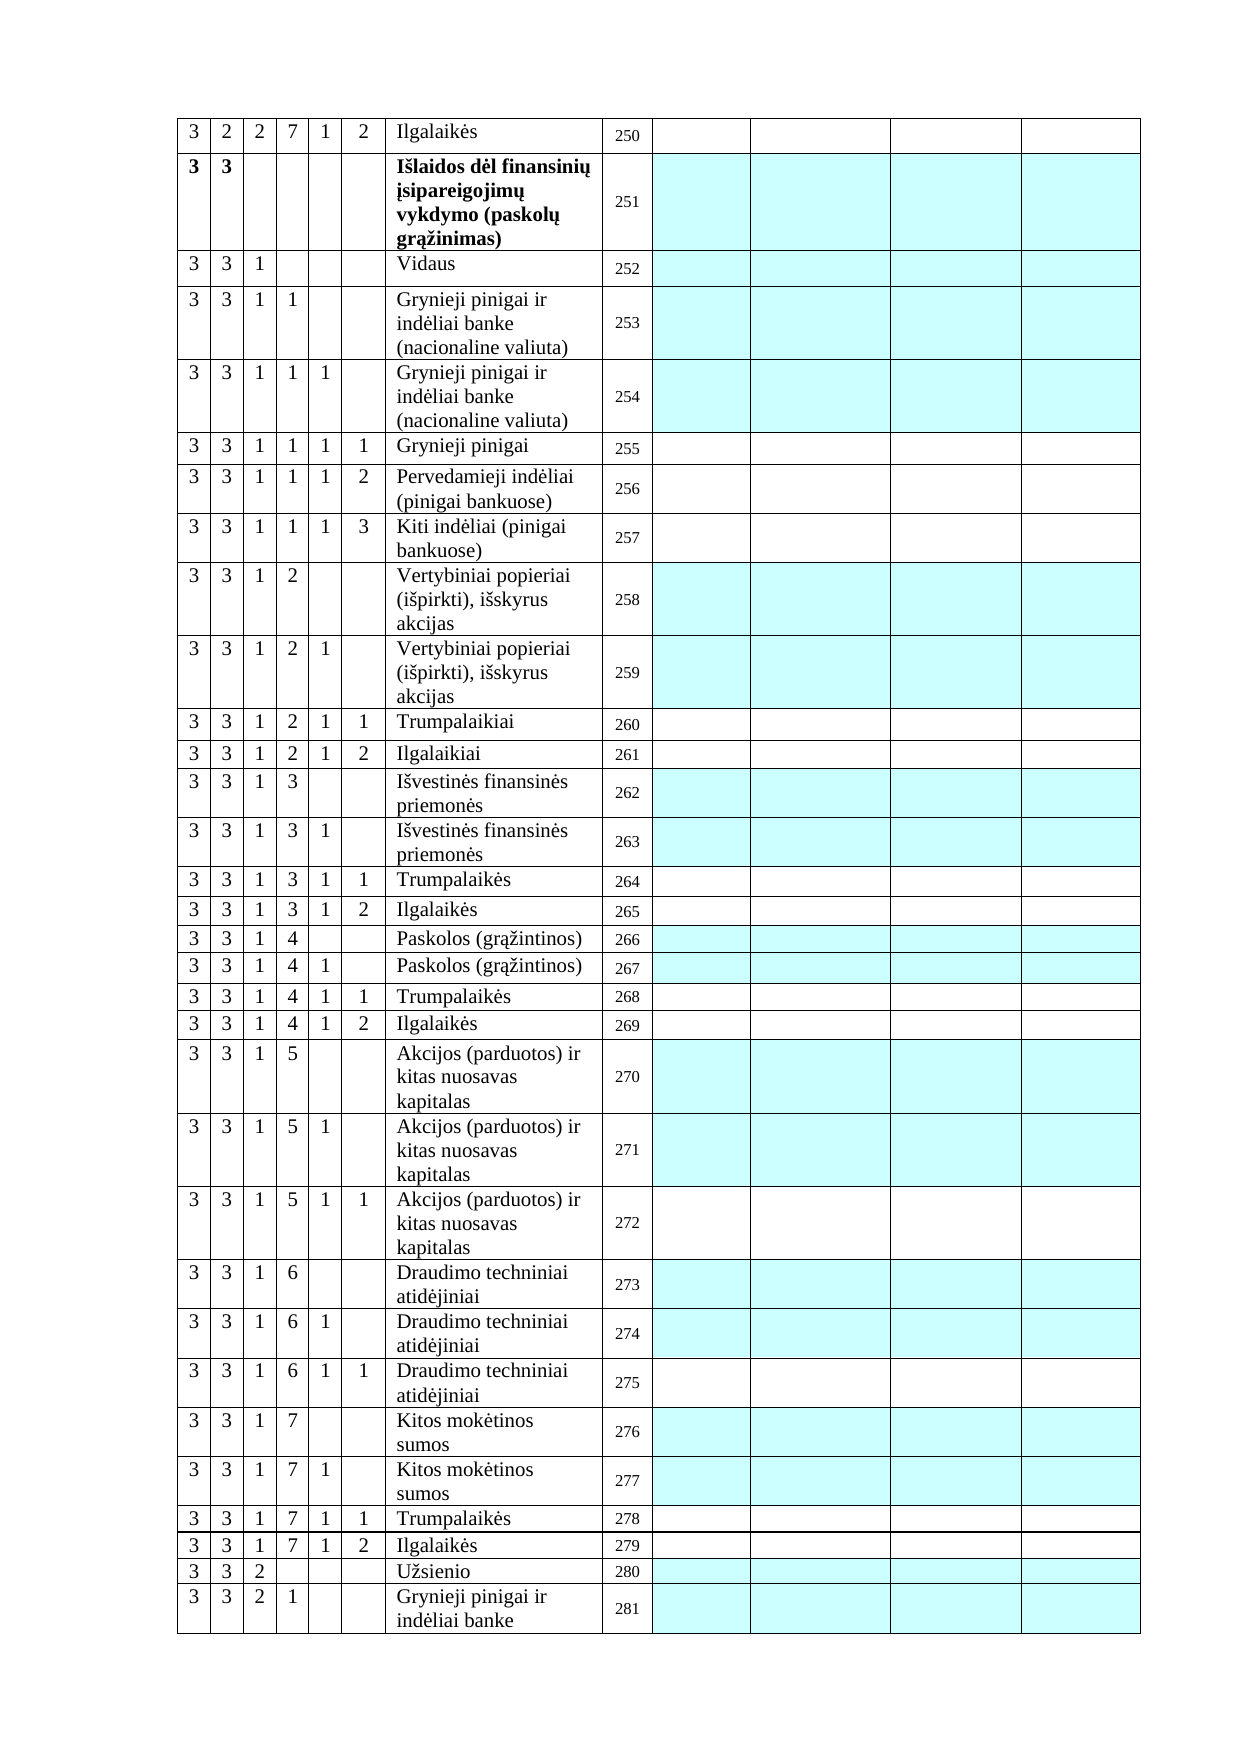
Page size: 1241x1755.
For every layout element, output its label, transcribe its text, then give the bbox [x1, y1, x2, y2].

table_cell Ilgalaikės [386, 1011, 602, 1039]
table_cell [751, 119, 890, 152]
table_cell 1 [244, 636, 276, 708]
table_cell 1 [342, 433, 385, 463]
table_cell [891, 984, 1021, 1010]
table_cell [653, 1040, 750, 1113]
table_cell 2 [342, 465, 385, 513]
table_cell 3 [277, 867, 308, 896]
table_cell 3 [178, 154, 210, 250]
table_cell 3 [211, 1533, 243, 1558]
table_cell 2 [342, 897, 385, 925]
table_cell [891, 636, 1021, 708]
table_cell [653, 1260, 750, 1308]
table_cell 1 [342, 1187, 385, 1259]
table_cell 3 [277, 769, 308, 817]
table_cell 3 [178, 465, 210, 513]
table_cell Akcijos (parduotos) ir kitas nuosavas kapitalas [386, 1040, 602, 1113]
table_cell [751, 867, 890, 896]
table_cell 6 [277, 1309, 308, 1357]
table_cell [751, 1011, 890, 1039]
table_cell 3 [211, 1457, 243, 1505]
table_cell 2 [342, 1533, 385, 1558]
table_cell 3 [211, 709, 243, 739]
table_cell [751, 984, 890, 1010]
table_cell 1 [309, 1506, 341, 1531]
table_cell [891, 926, 1021, 952]
table_cell [1022, 1040, 1140, 1113]
table_cell [751, 465, 890, 513]
table_cell 1 [309, 709, 341, 739]
table_cell 271 [603, 1114, 652, 1186]
table_cell [751, 897, 890, 925]
table_cell [653, 769, 750, 817]
table_cell 3 [211, 287, 243, 359]
table_cell [751, 251, 890, 286]
table_cell [891, 465, 1021, 513]
table_cell 3 [178, 251, 210, 286]
table_cell 258 [603, 563, 652, 635]
table_cell 3 [178, 1260, 210, 1308]
table_cell [342, 636, 385, 708]
table_cell Draudimo techniniai atidėjiniai [386, 1260, 602, 1308]
table_cell 1 [244, 1457, 276, 1505]
table_cell 3 [178, 897, 210, 925]
table_cell [891, 953, 1021, 983]
table_cell [342, 818, 385, 866]
table_cell 269 [603, 1011, 652, 1039]
table_cell 3 [178, 1359, 210, 1407]
table_cell 272 [603, 1187, 652, 1259]
table_cell 3 [211, 251, 243, 286]
table_cell 3 [178, 709, 210, 739]
table_cell 1 [277, 465, 308, 513]
table_cell 3 [211, 636, 243, 708]
table_cell 3 [178, 741, 210, 768]
table_cell 264 [603, 867, 652, 896]
table_cell 3 [178, 867, 210, 896]
table_cell 3 [211, 1506, 243, 1531]
table_cell 1 [244, 1533, 276, 1558]
table_cell 3 [277, 818, 308, 866]
table_cell 265 [603, 897, 652, 925]
table_cell [653, 465, 750, 513]
table_cell [751, 433, 890, 463]
table_cell [751, 1260, 890, 1308]
table_cell [309, 926, 341, 952]
table_cell 3 [211, 769, 243, 817]
table_cell [1022, 709, 1140, 739]
table_cell [891, 1309, 1021, 1357]
table_cell 1 [244, 1114, 276, 1186]
table_cell 3 [178, 1533, 210, 1558]
table_cell [342, 287, 385, 359]
table_cell 1 [309, 636, 341, 708]
table_cell [1022, 897, 1140, 925]
table_cell [653, 514, 750, 562]
table_cell [891, 251, 1021, 286]
table_cell 3 [178, 1040, 210, 1113]
table_cell 3 [178, 636, 210, 708]
table_cell 3 [178, 1011, 210, 1039]
table_cell Trumpalaikės [386, 867, 602, 896]
table_cell 278 [603, 1506, 652, 1531]
table_cell [751, 1359, 890, 1407]
table_cell 1 [342, 984, 385, 1010]
table_cell [891, 1408, 1021, 1456]
table_cell Grynieji pinigai [386, 433, 602, 463]
table_cell 3 [211, 818, 243, 866]
table_cell [342, 360, 385, 432]
table_cell [891, 1533, 1021, 1558]
table_cell Ilgalaikės [386, 897, 602, 925]
table_cell 3 [211, 1559, 243, 1583]
table_cell 3 [178, 984, 210, 1010]
table_cell 1 [309, 953, 341, 983]
table_cell 3 [178, 1559, 210, 1583]
table_cell 3 [178, 1309, 210, 1357]
table_cell Trumpalaikės [386, 1506, 602, 1531]
table_cell [653, 926, 750, 952]
table_cell [653, 741, 750, 768]
table_cell 7 [277, 1533, 308, 1558]
table_cell 2 [277, 709, 308, 739]
table_cell 3 [178, 287, 210, 359]
table_cell 1 [309, 1457, 341, 1505]
table_cell [1022, 1309, 1140, 1357]
table_cell 1 [244, 433, 276, 463]
table_cell 1 [309, 1187, 341, 1259]
table_cell [653, 1506, 750, 1531]
table_cell [891, 1040, 1021, 1113]
table_cell [342, 1114, 385, 1186]
table_cell [1022, 1533, 1140, 1558]
table_cell Akcijos (parduotos) ir kitas nuosavas kapitalas [386, 1187, 602, 1259]
table_cell 3 [211, 926, 243, 952]
table_cell [1022, 563, 1140, 635]
table_cell 1 [244, 1359, 276, 1407]
table_cell 1 [244, 1187, 276, 1259]
table_cell [1022, 1011, 1140, 1039]
table_cell [342, 251, 385, 286]
table_cell 1 [244, 514, 276, 562]
table_cell [891, 563, 1021, 635]
table_cell [891, 897, 1021, 925]
table_cell 3 [277, 897, 308, 925]
table_cell [653, 1533, 750, 1558]
table_cell [751, 1584, 890, 1633]
table_cell [891, 154, 1021, 250]
table_cell [1022, 741, 1140, 768]
table_cell 273 [603, 1260, 652, 1308]
table_cell 3 [178, 563, 210, 635]
table_cell [1022, 251, 1140, 286]
table_cell 3 [211, 1011, 243, 1039]
table_cell Vertybiniai popieriai (išpirkti), išskyrus akcijas [386, 563, 602, 635]
table_cell [1022, 926, 1140, 952]
table_cell 2 [342, 741, 385, 768]
table_cell [653, 984, 750, 1010]
table_cell 3 [211, 1309, 243, 1357]
table_cell Išvestinės finansinės priemonės [386, 769, 602, 817]
table_cell 1 [309, 867, 341, 896]
table_cell 7 [277, 1457, 308, 1505]
table_cell 1 [309, 818, 341, 866]
table_cell 3 [211, 1114, 243, 1186]
table_cell [751, 1533, 890, 1558]
table_cell 3 [211, 514, 243, 562]
table_cell [653, 636, 750, 708]
table_cell 256 [603, 465, 652, 513]
table_cell [653, 360, 750, 432]
table_cell [751, 926, 890, 952]
table_cell [309, 1559, 341, 1583]
table_cell 2 [244, 1559, 276, 1583]
table_cell [1022, 1584, 1140, 1633]
table_cell [891, 1260, 1021, 1308]
table_cell [1022, 1187, 1140, 1259]
table_cell Grynieji pinigai ir indėliai banke [386, 1584, 602, 1633]
table_cell [309, 1040, 341, 1113]
table_cell [653, 1359, 750, 1407]
table_cell 275 [603, 1359, 652, 1407]
table_cell [751, 818, 890, 866]
table_cell 1 [244, 818, 276, 866]
table_cell Paskolos (grąžintinos) [386, 953, 602, 983]
table_cell 277 [603, 1457, 652, 1505]
table_cell [653, 709, 750, 739]
table_cell 3 [178, 1187, 210, 1259]
table_cell [342, 154, 385, 250]
table_cell 2 [277, 636, 308, 708]
table_cell 2 [244, 119, 276, 152]
table_cell Grynieji pinigai ir indėliai banke (nacionaline valiuta) [386, 287, 602, 359]
table_cell 1 [244, 741, 276, 768]
table_cell 1 [309, 1114, 341, 1186]
table_cell [1022, 953, 1140, 983]
table_cell [653, 1309, 750, 1357]
table_cell 1 [309, 119, 341, 152]
table_cell 3 [211, 465, 243, 513]
table_cell 3 [178, 926, 210, 952]
table_cell 5 [277, 1187, 308, 1259]
table_cell [653, 1187, 750, 1259]
table_cell [653, 1584, 750, 1633]
table_cell Draudimo techniniai atidėjiniai [386, 1359, 602, 1407]
table_cell [342, 1457, 385, 1505]
table_cell [653, 1114, 750, 1186]
table_cell 1 [244, 1506, 276, 1531]
table_cell [1022, 818, 1140, 866]
table_cell [751, 953, 890, 983]
table_cell 1 [244, 1011, 276, 1039]
table_cell Trumpalaikės [386, 984, 602, 1010]
table_cell [309, 563, 341, 635]
table_cell [751, 1457, 890, 1505]
table_cell [653, 818, 750, 866]
table_cell 1 [244, 465, 276, 513]
table_cell [751, 1114, 890, 1186]
table_cell [244, 154, 276, 250]
table_cell 1 [309, 433, 341, 463]
table_cell Ilgalaikiai [386, 741, 602, 768]
table_cell 1 [244, 926, 276, 952]
table_cell Ilgalaikės [386, 1533, 602, 1558]
table_cell 1 [309, 1359, 341, 1407]
table_cell 1 [244, 1309, 276, 1357]
table_cell 3 [178, 953, 210, 983]
table_cell [891, 818, 1021, 866]
table_cell 252 [603, 251, 652, 286]
table_cell [1022, 433, 1140, 463]
table_cell 1 [342, 867, 385, 896]
table_cell 3 [178, 514, 210, 562]
table_cell [751, 1187, 890, 1259]
table_cell Paskolos (grąžintinos) [386, 926, 602, 952]
table_cell Ilgalaikės [386, 119, 602, 152]
table_cell 1 [244, 360, 276, 432]
table_cell 3 [178, 818, 210, 866]
table_cell 3 [178, 360, 210, 432]
table_cell [751, 1309, 890, 1357]
table_cell [751, 709, 890, 739]
table_cell 7 [277, 1506, 308, 1531]
table_cell 259 [603, 636, 652, 708]
table_cell [751, 1506, 890, 1531]
table_cell 3 [211, 1187, 243, 1259]
table_cell 257 [603, 514, 652, 562]
table_cell Akcijos (parduotos) ir kitas nuosavas kapitalas [386, 1114, 602, 1186]
table_cell [751, 769, 890, 817]
table_cell [891, 360, 1021, 432]
table_cell 266 [603, 926, 652, 952]
table_cell 5 [277, 1114, 308, 1186]
table_cell [751, 287, 890, 359]
table_cell 7 [277, 1408, 308, 1456]
table_cell 7 [277, 119, 308, 152]
table_cell 3 [178, 769, 210, 817]
table_cell [891, 709, 1021, 739]
table_cell [891, 769, 1021, 817]
table_cell [891, 1559, 1021, 1583]
table_cell 263 [603, 818, 652, 866]
table_cell [1022, 1114, 1140, 1186]
table_cell 254 [603, 360, 652, 432]
table_cell [653, 563, 750, 635]
table_cell [342, 1309, 385, 1357]
table_cell [653, 1011, 750, 1039]
table_cell 3 [178, 1457, 210, 1505]
table_cell 1 [244, 1040, 276, 1113]
table_cell [891, 1011, 1021, 1039]
table_cell 1 [309, 514, 341, 562]
table_cell [277, 1559, 308, 1583]
table_cell 3 [178, 1114, 210, 1186]
table_cell 4 [277, 984, 308, 1010]
table_cell [653, 154, 750, 250]
table_cell 6 [277, 1359, 308, 1407]
table_cell 3 [211, 433, 243, 463]
table_cell [653, 1408, 750, 1456]
table_cell Išvestinės finansinės priemonės [386, 818, 602, 866]
table_cell [653, 867, 750, 896]
table_cell [1022, 1260, 1140, 1308]
table_cell 1 [309, 360, 341, 432]
table_cell [342, 769, 385, 817]
table_cell [1022, 465, 1140, 513]
table_cell [1022, 514, 1140, 562]
table_cell 1 [244, 251, 276, 286]
table_cell 261 [603, 741, 652, 768]
table_cell Vidaus [386, 251, 602, 286]
table_cell [891, 867, 1021, 896]
table_cell 4 [277, 926, 308, 952]
table_cell 2 [211, 119, 243, 152]
table_cell [751, 1040, 890, 1113]
table_cell [751, 514, 890, 562]
table_cell 3 [211, 1260, 243, 1308]
table_cell 2 [277, 563, 308, 635]
table_cell [342, 1040, 385, 1113]
table_cell 255 [603, 433, 652, 463]
table_cell [1022, 154, 1140, 250]
table_cell [891, 1584, 1021, 1633]
table_cell [342, 1584, 385, 1633]
table_cell 3 [211, 867, 243, 896]
table_cell 1 [244, 287, 276, 359]
table_cell 1 [342, 1359, 385, 1407]
table_cell 1 [244, 709, 276, 739]
table_cell [342, 1260, 385, 1308]
table_cell [751, 636, 890, 708]
table_cell 1 [244, 953, 276, 983]
table_cell [309, 1584, 341, 1633]
table_cell 1 [244, 1260, 276, 1308]
table_cell [653, 1559, 750, 1583]
table_cell [891, 119, 1021, 152]
table_cell 1 [309, 1533, 341, 1558]
table_cell 1 [244, 984, 276, 1010]
table_cell Užsienio [386, 1559, 602, 1583]
table_cell [342, 563, 385, 635]
table_cell [653, 953, 750, 983]
table_cell 1 [309, 984, 341, 1010]
table_cell 2 [244, 1584, 276, 1633]
table_cell [1022, 984, 1140, 1010]
table_cell [653, 1457, 750, 1505]
table_cell Pervedamieji indėliai (pinigai bankuose) [386, 465, 602, 513]
table_cell [751, 1408, 890, 1456]
table_cell [891, 1187, 1021, 1259]
table_cell Išlaidos dėl finansinių įsipareigojimų vykdymo (paskolų grąžinimas) [386, 154, 602, 250]
table_cell 3 [211, 1040, 243, 1113]
table_cell [751, 563, 890, 635]
table_cell 253 [603, 287, 652, 359]
table_cell [1022, 1408, 1140, 1456]
table_cell [891, 514, 1021, 562]
table_cell 4 [277, 953, 308, 983]
table_cell [277, 251, 308, 286]
table_cell 3 [211, 1359, 243, 1407]
table_cell [342, 926, 385, 952]
table_cell 1 [309, 1309, 341, 1357]
table_cell 4 [277, 1011, 308, 1039]
table_cell 3 [211, 741, 243, 768]
table_cell 3 [342, 514, 385, 562]
table_cell 267 [603, 953, 652, 983]
table_cell [1022, 1359, 1140, 1407]
table_cell 2 [277, 741, 308, 768]
table_cell 1 [309, 897, 341, 925]
table_cell 3 [178, 1506, 210, 1531]
table_cell 280 [603, 1559, 652, 1583]
table_cell [751, 154, 890, 250]
table_cell 3 [211, 897, 243, 925]
table_cell 262 [603, 769, 652, 817]
table_cell [1022, 636, 1140, 708]
table_cell [653, 897, 750, 925]
table_cell 2 [342, 119, 385, 152]
table_cell [342, 1559, 385, 1583]
table_cell [1022, 1559, 1140, 1583]
table_cell [309, 1260, 341, 1308]
table_cell Draudimo techniniai atidėjiniai [386, 1309, 602, 1357]
table_cell 1 [244, 769, 276, 817]
table_cell 3 [211, 953, 243, 983]
table_cell 1 [277, 433, 308, 463]
table_cell 276 [603, 1408, 652, 1456]
table_cell 6 [277, 1260, 308, 1308]
table_cell [1022, 867, 1140, 896]
table_cell 1 [277, 1584, 308, 1633]
table_cell [309, 769, 341, 817]
table_cell [653, 119, 750, 152]
table_cell [277, 154, 308, 250]
table_cell [891, 741, 1021, 768]
table_cell [891, 1457, 1021, 1505]
table_cell [891, 287, 1021, 359]
table_cell 1 [244, 897, 276, 925]
table_cell 250 [603, 119, 652, 152]
table_cell 3 [178, 1408, 210, 1456]
table_cell 1 [244, 1408, 276, 1456]
table_cell 3 [211, 1584, 243, 1633]
table_cell Kitos mokėtinos sumos [386, 1408, 602, 1456]
table_cell 1 [277, 514, 308, 562]
table_cell 3 [211, 154, 243, 250]
table_cell 260 [603, 709, 652, 739]
table_cell [1022, 287, 1140, 359]
table_cell 281 [603, 1584, 652, 1633]
table_cell 279 [603, 1533, 652, 1558]
table_cell [891, 1359, 1021, 1407]
table_cell [1022, 360, 1140, 432]
table_cell [751, 360, 890, 432]
table_cell [891, 1506, 1021, 1531]
table_cell 1 [244, 563, 276, 635]
table_cell 2 [342, 1011, 385, 1039]
table_cell 3 [211, 360, 243, 432]
table_cell [309, 287, 341, 359]
table_cell 1 [277, 287, 308, 359]
table_cell [309, 1408, 341, 1456]
table_cell 3 [178, 433, 210, 463]
table_cell 5 [277, 1040, 308, 1113]
table_cell 274 [603, 1309, 652, 1357]
table_cell 268 [603, 984, 652, 1010]
table_cell 270 [603, 1040, 652, 1113]
table_cell [891, 433, 1021, 463]
table_cell 1 [277, 360, 308, 432]
table_cell [1022, 769, 1140, 817]
table_cell 3 [211, 563, 243, 635]
table_cell 1 [309, 1011, 341, 1039]
table_cell [309, 251, 341, 286]
table_cell [751, 741, 890, 768]
table_cell 1 [244, 867, 276, 896]
table_cell [342, 1408, 385, 1456]
table_cell [751, 1559, 890, 1583]
table_cell 1 [309, 465, 341, 513]
table_cell Grynieji pinigai ir indėliai banke (nacionaline valiuta) [386, 360, 602, 432]
table_cell [653, 287, 750, 359]
table_cell [891, 1114, 1021, 1186]
table_cell 1 [342, 1506, 385, 1531]
table_cell 3 [178, 1584, 210, 1633]
table_cell Kitos mokėtinos sumos [386, 1457, 602, 1505]
table_cell [309, 154, 341, 250]
table_cell 251 [603, 154, 652, 250]
table_cell [653, 251, 750, 286]
table_cell 3 [178, 119, 210, 152]
table_cell 1 [309, 741, 341, 768]
table_cell Vertybiniai popieriai (išpirkti), išskyrus akcijas [386, 636, 602, 708]
table_cell [1022, 1457, 1140, 1505]
table_cell 1 [342, 709, 385, 739]
table_cell [342, 953, 385, 983]
table_cell [1022, 119, 1140, 152]
table_cell Kiti indėliai (pinigai bankuose) [386, 514, 602, 562]
table_cell 3 [211, 984, 243, 1010]
table_cell Trumpalaikiai [386, 709, 602, 739]
table_cell [1022, 1506, 1140, 1531]
table_cell [653, 433, 750, 463]
table_cell 3 [211, 1408, 243, 1456]
